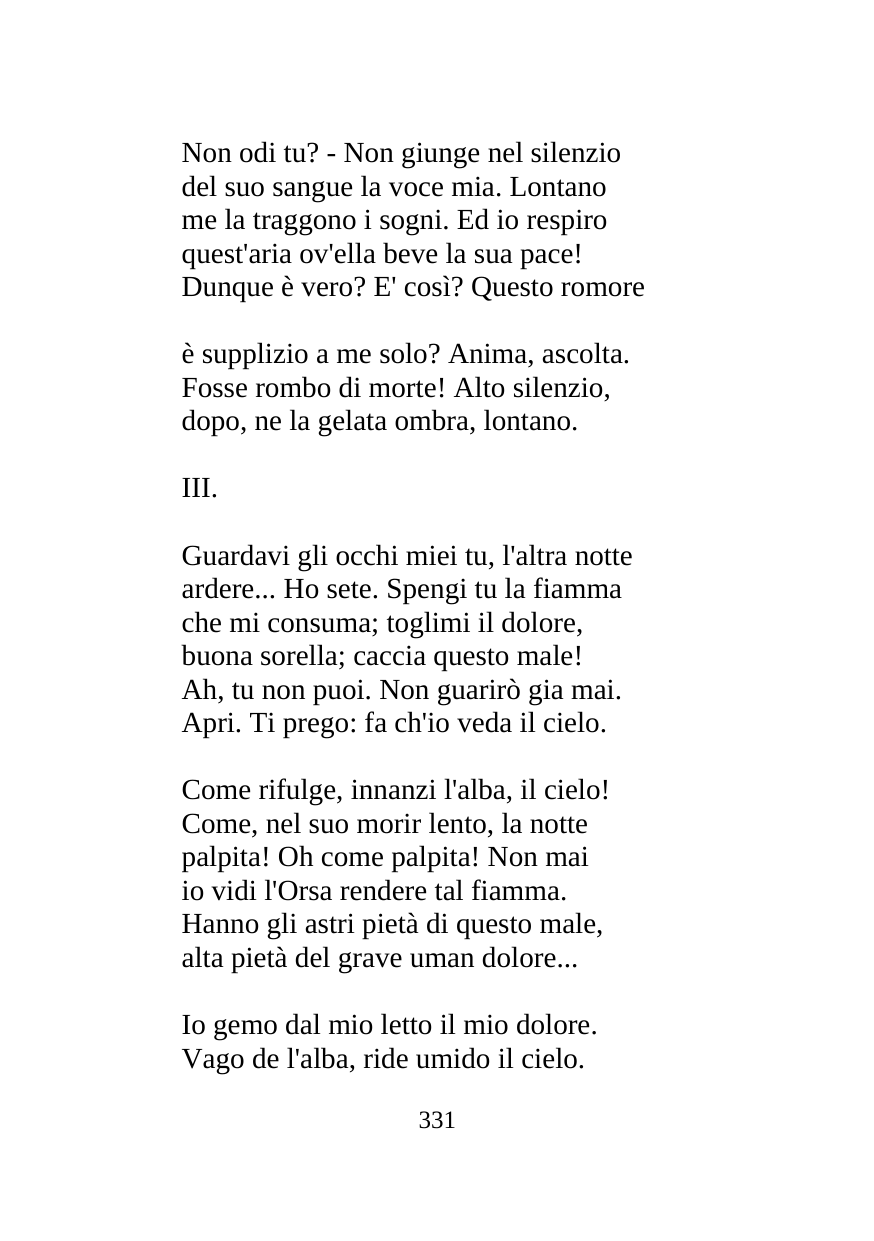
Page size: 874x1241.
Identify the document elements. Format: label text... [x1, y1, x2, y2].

text Fosse rombo di morte! Alto silenzio, [181, 370, 693, 403]
text Come rifulge, innanzi l'alba, il cielo! [181, 772, 693, 806]
text III. [181, 471, 693, 504]
text me la traggono i sogni. Ed io respiro [181, 202, 693, 236]
text Ah, tu non puoi. Non guarirò gia mai. [181, 672, 693, 705]
text Come, nel suo morir lento, la notte [181, 806, 693, 839]
text alta pietà del grave uman dolore... [181, 940, 693, 974]
text buona sorella; caccia questo male! [181, 638, 693, 672]
text Io gemo dal mio letto il mio dolore. [181, 1007, 693, 1041]
text io vidi l'Orsa rendere tal fiamma. [181, 873, 693, 907]
text palpita! Oh come palpita! Non mai [181, 839, 693, 873]
text ardere... Ho sete. Spengi tu la fiamma [181, 571, 693, 605]
text è supplizio a me solo? Anima, ascolta. [181, 336, 693, 370]
text che mi consuma; toglimi il dolore, [181, 605, 693, 638]
text Non odi tu? - Non giunge nel silenzio [181, 135, 693, 169]
text Apri. Ti prego: fa ch'io veda il cielo. [181, 705, 693, 739]
text del suo sangue la voce mia. Lontano [181, 169, 693, 202]
text Guardavi gli occhi miei tu, l'altra notte [181, 538, 693, 571]
text Dunque è vero? E' così? Questo romore [181, 269, 693, 303]
text dopo, ne la gelata ombra, lontano. [181, 403, 693, 437]
text Vago de l'alba, ride umido il cielo. [181, 1041, 693, 1074]
text quest'aria ov'ella beve la sua pace! [181, 236, 693, 269]
text Hanno gli astri pietà di questo male, [181, 907, 693, 940]
